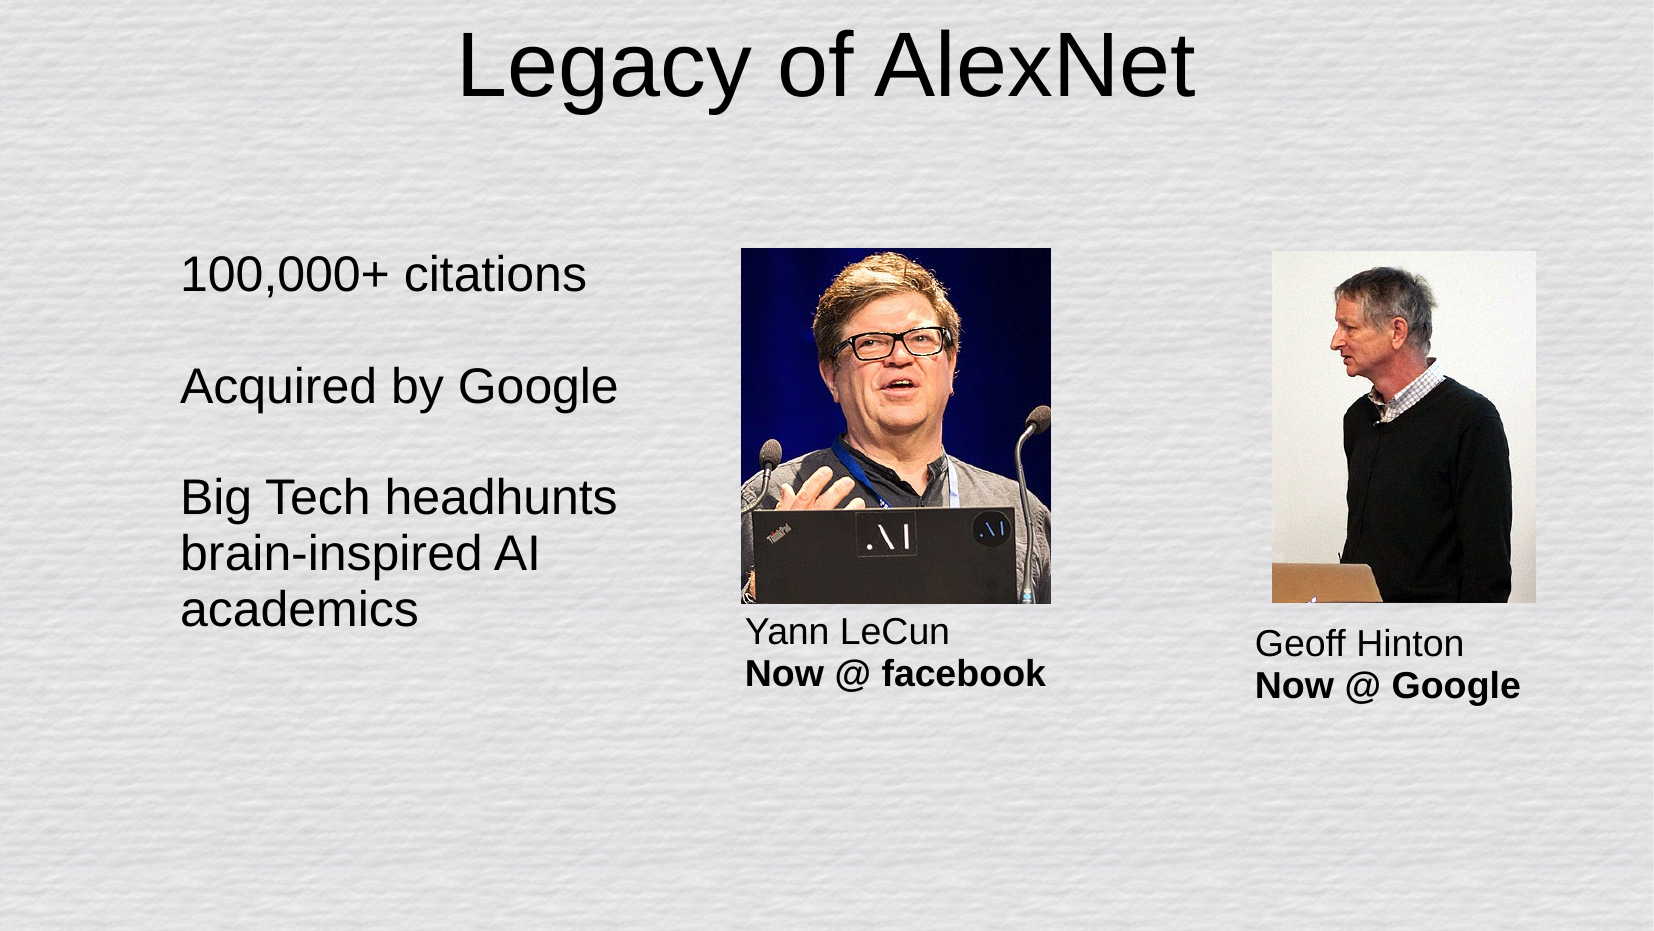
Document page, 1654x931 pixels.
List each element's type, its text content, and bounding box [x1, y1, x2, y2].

text_box 100,000+ citations Acquired by Google Big Tech headhunts brain-inspired AI academics [129, 238, 697, 756]
title Legacy of AlexNet [448, 11, 1205, 119]
text_box Geoff Hinton Now @ Google [1240, 615, 1573, 756]
picture [0, 0, 1654, 931]
text_box Yann LeCun Now @ facebook [730, 603, 1063, 745]
